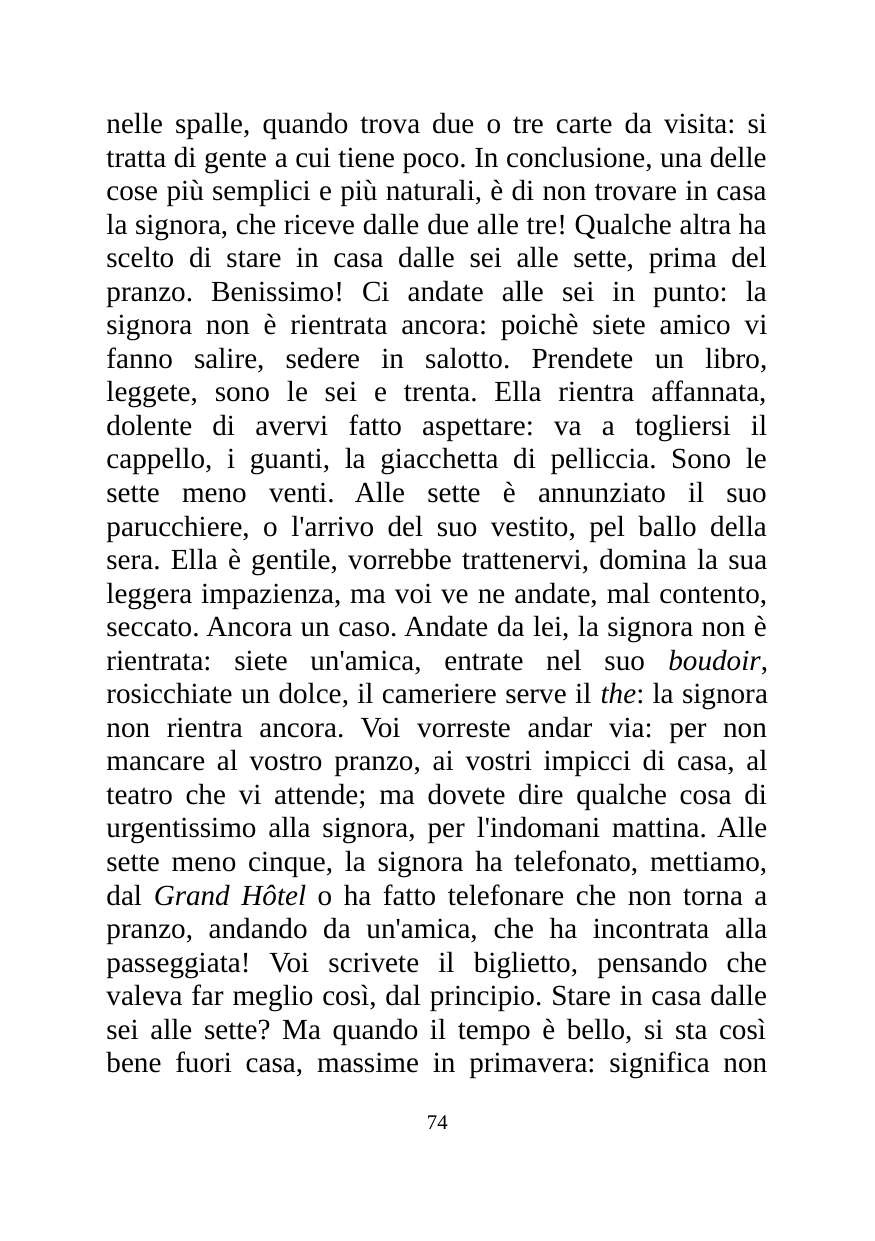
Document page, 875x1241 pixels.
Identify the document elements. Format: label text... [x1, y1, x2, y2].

text nelle spalle, quando trova due o tre carte da visita: si tratta di gente a cui tiene poco. In conclusione, una delle cose più semplici e più naturali, è di non trovare in casa la signora, che riceve dalle due alle tre! Qualche altra ha scelto di stare in casa dalle sei alle sette, prima del pranzo. Benissimo! Ci andate alle sei in punto: la signora non è rientrata ancora: poichè siete amico vi fanno salire, sedere in salotto. Prendete un libro, leggete, sono le sei e trenta. Ella rientra affannata, dolente di avervi fatto aspettare: va a togliersi il cappello, i guanti, la giacchetta di pelliccia. Sono le sette meno venti. Alle sette è annunziato il suo parucchiere, o l'arrivo del suo vestito, pel ballo della sera. Ella è gentile, vorrebbe trattenervi, domina la sua leggera impazienza, ma voi ve ne andate, mal contento, seccato. Ancora un caso. Andate da lei, la signora non è rientrata: siete un'amica, entrate nel suo boudoir, rosicchiate un dolce, il cameriere serve il the: la signora non rientra ancora. Voi vorreste andar via: per non mancare al vostro pranzo, ai vostri impicci di casa, al teatro che vi attende; ma dovete dire qualche cosa di urgentissimo alla signora, per l'indomani mattina. Alle sette meno cinque, la signora ha telefonato, mettiamo, dal Grand Hôtel o ha fatto telefonare che non torna a pranzo, andando da un'amica, che ha incontrata alla passeggiata! Voi scrivete il biglietto, pensando che valeva far meglio così, dal principio. Stare in casa dalle sei alle sette? Ma quando il tempo è bello, si sta così bene fuori casa, massime in primavera: significa non [106, 106, 768, 1079]
